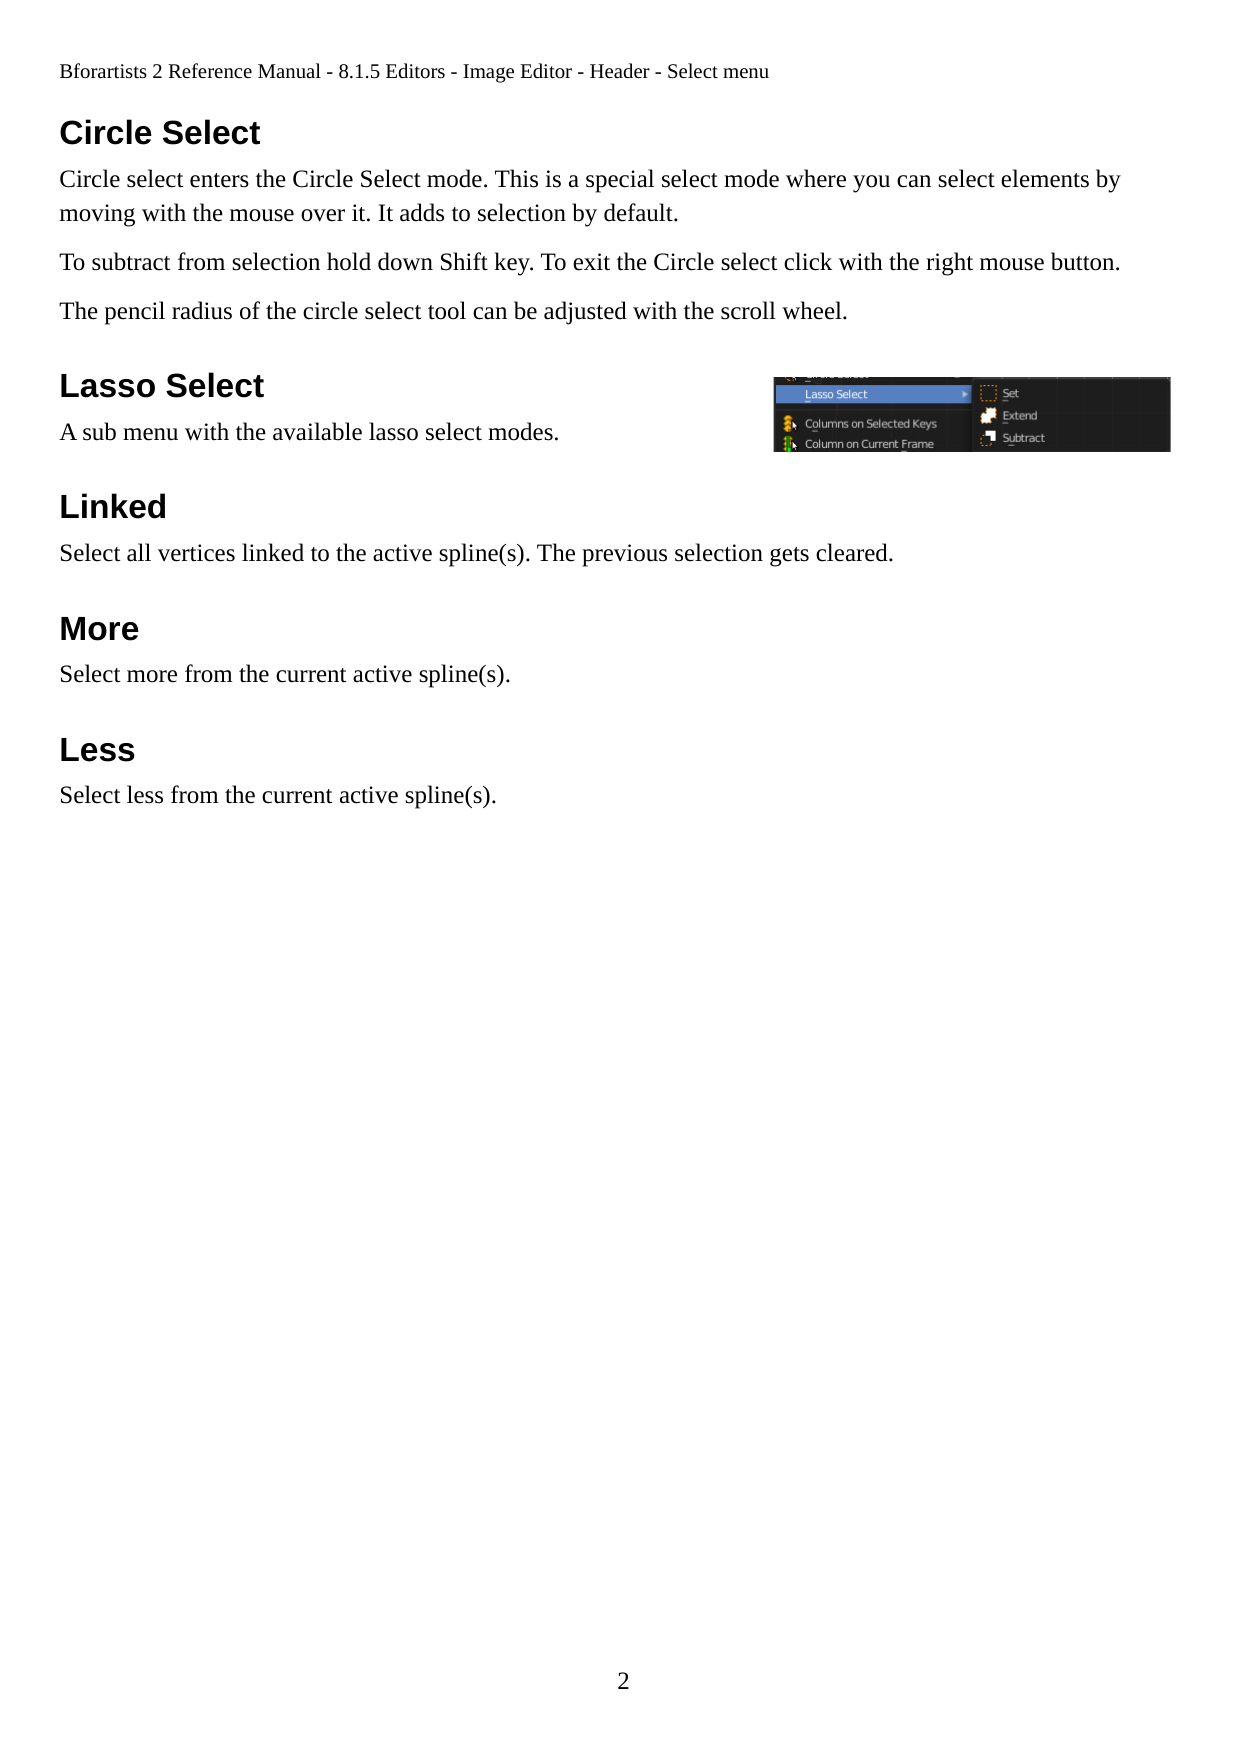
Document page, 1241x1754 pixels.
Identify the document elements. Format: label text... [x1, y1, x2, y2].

subtitle Lasso Select [59, 366, 1181, 405]
text Select less from the current active spline(s). [59, 781, 1181, 809]
subtitle Linked [59, 487, 1181, 526]
text The pencil radius of the circle select tool can be adjusted with the scroll wheel. [59, 296, 1181, 325]
text To subtract from selection hold down Shift key. To exit the Circle select click with the right mouse button. [59, 247, 1181, 276]
subtitle Circle Select [59, 113, 1181, 151]
subtitle More [59, 608, 1181, 647]
text Circle select enters the Circle Select mode. This is a special select mode where you can select elements by moving with the mouse over it. It adds to selection by default. [59, 164, 1181, 227]
subtitle Less [59, 729, 1181, 768]
picture [773, 377, 1171, 452]
text A sub menu with the available lasso select modes. [59, 417, 773, 446]
text Select all vertices linked to the active spline(s). The previous selection gets cleared. [59, 538, 1181, 567]
text Select more from the current active spline(s). [59, 659, 1181, 688]
